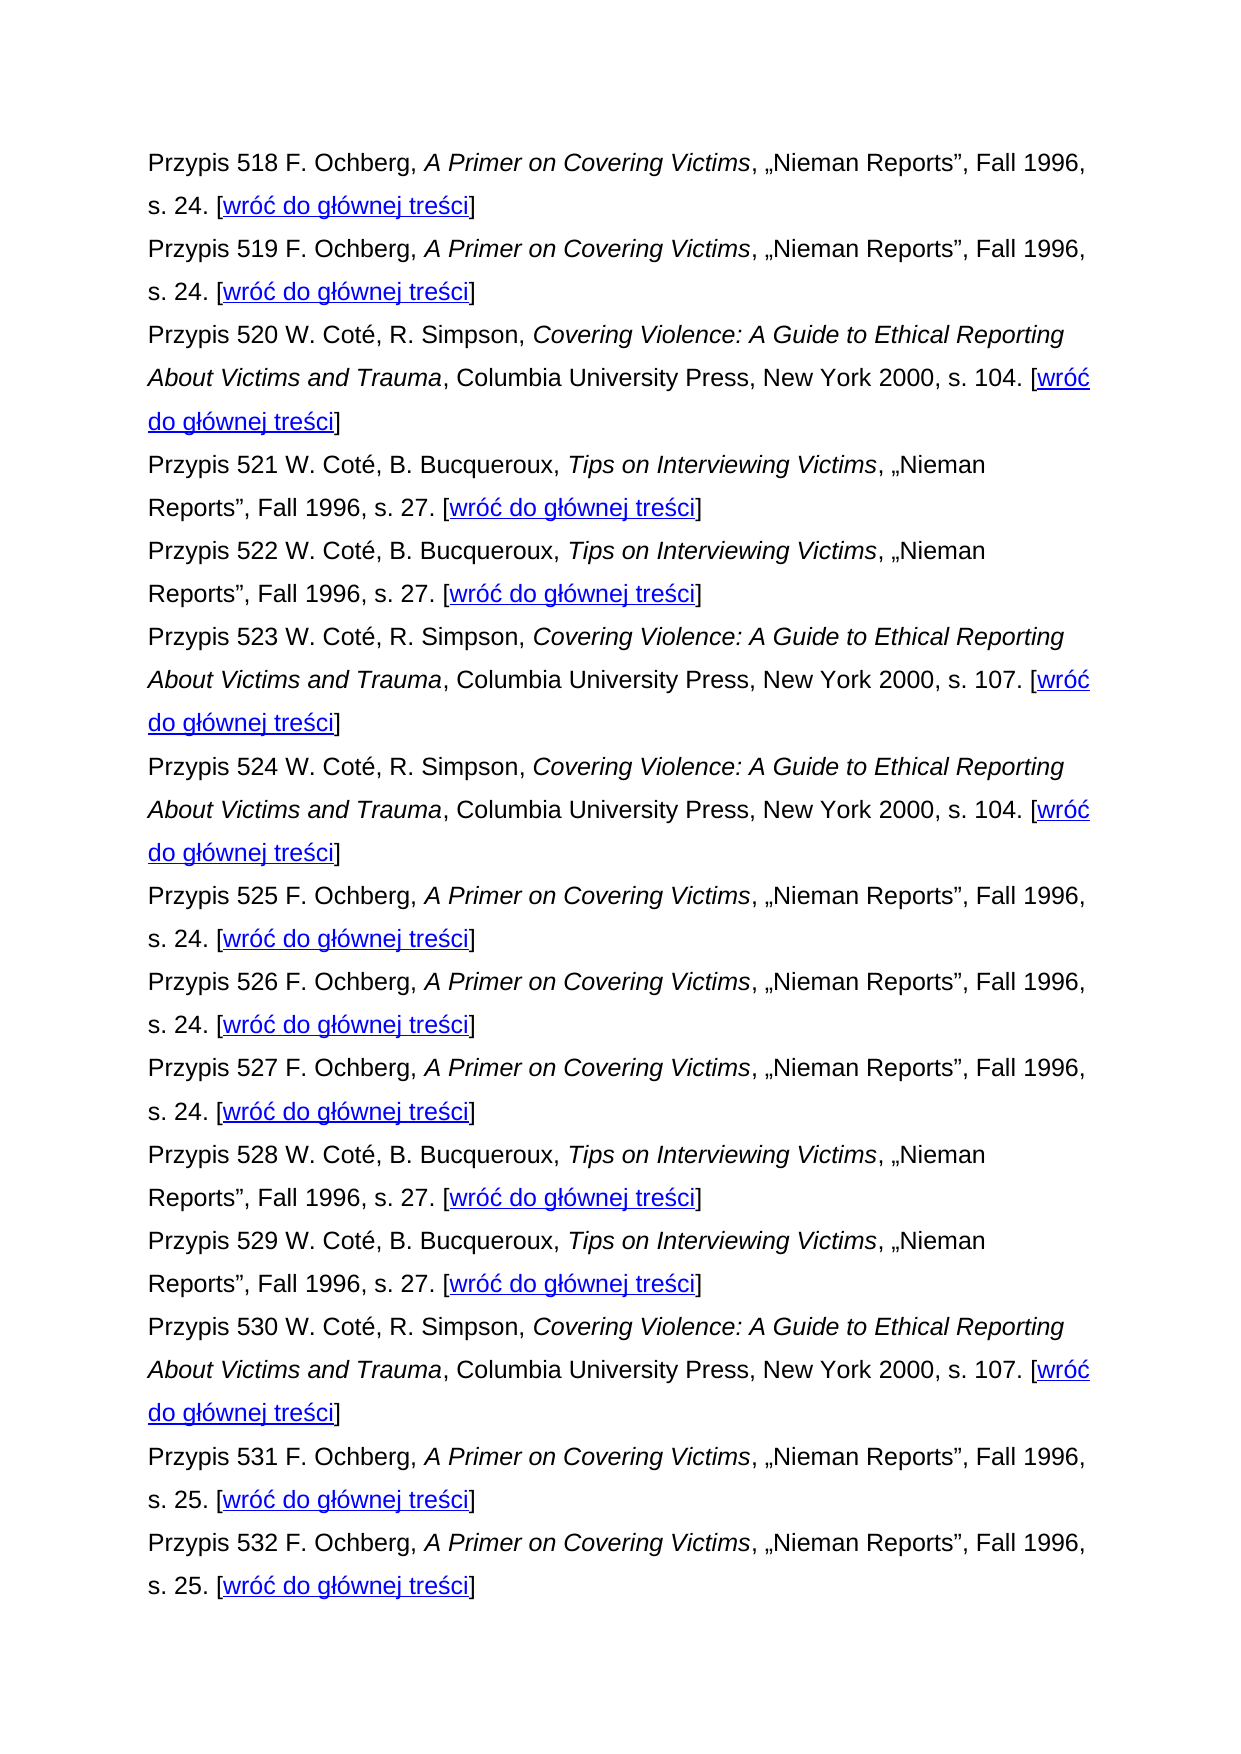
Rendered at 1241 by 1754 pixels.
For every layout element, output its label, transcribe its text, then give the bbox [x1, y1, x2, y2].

text Przypis 525 F. Ochberg, A Primer on Covering Victims, „Nieman Reports”, Fall 1996, s. 24. [wróć do głównej treści] [148, 881, 1092, 953]
text Przypis 520 W. Coté, R. Simpson, Covering Violence: A Guide to Ethical Reporting About Victims and Trauma, Columbia University Press, New York 2000, s. 104. [wróć do głównej treści] [148, 320, 1092, 435]
text Przypis 532 F. Ochberg, A Primer on Covering Victims, „Nieman Reports”, Fall 1996, s. 25. [wróć do głównej treści] [148, 1528, 1092, 1599]
text Przypis 530 W. Coté, R. Simpson, Covering Violence: A Guide to Ethical Reporting About Victims and Trauma, Columbia University Press, New York 2000, s. 107. [wróć do głównej treści] [148, 1312, 1092, 1427]
text Przypis 522 W. Coté, B. Bucqueroux, Tips on Interviewing Victims, „Nieman Reports”, Fall 1996, s. 27. [wróć do głównej treści] [148, 536, 1092, 608]
text Przypis 519 F. Ochberg, A Primer on Covering Victims, „Nieman Reports”, Fall 1996, s. 24. [wróć do głównej treści] [148, 234, 1092, 306]
text Przypis 521 W. Coté, B. Bucqueroux, Tips on Interviewing Victims, „Nieman Reports”, Fall 1996, s. 27. [wróć do głównej treści] [148, 449, 1092, 521]
text Przypis 518 F. Ochberg, A Primer on Covering Victims, „Nieman Reports”, Fall 1996, s. 24. [wróć do głównej treści] [148, 148, 1092, 219]
text Przypis 529 W. Coté, B. Bucqueroux, Tips on Interviewing Victims, „Nieman Reports”, Fall 1996, s. 27. [wróć do głównej treści] [148, 1226, 1092, 1298]
text Przypis 528 W. Coté, B. Bucqueroux, Tips on Interviewing Victims, „Nieman Reports”, Fall 1996, s. 27. [wróć do głównej treści] [148, 1139, 1092, 1211]
text Przypis 527 F. Ochberg, A Primer on Covering Victims, „Nieman Reports”, Fall 1996, s. 24. [wróć do głównej treści] [148, 1053, 1092, 1125]
text Przypis 526 F. Ochberg, A Primer on Covering Victims, „Nieman Reports”, Fall 1996, s. 24. [wróć do głównej treści] [148, 967, 1092, 1039]
text Przypis 524 W. Coté, R. Simpson, Covering Violence: A Guide to Ethical Reporting About Victims and Trauma, Columbia University Press, New York 2000, s. 104. [wróć do głównej treści] [148, 751, 1092, 866]
text Przypis 523 W. Coté, R. Simpson, Covering Violence: A Guide to Ethical Reporting About Victims and Trauma, Columbia University Press, New York 2000, s. 107. [wróć do głównej treści] [148, 622, 1092, 737]
text Przypis 531 F. Ochberg, A Primer on Covering Victims, „Nieman Reports”, Fall 1996, s. 25. [wróć do głównej treści] [148, 1441, 1092, 1513]
